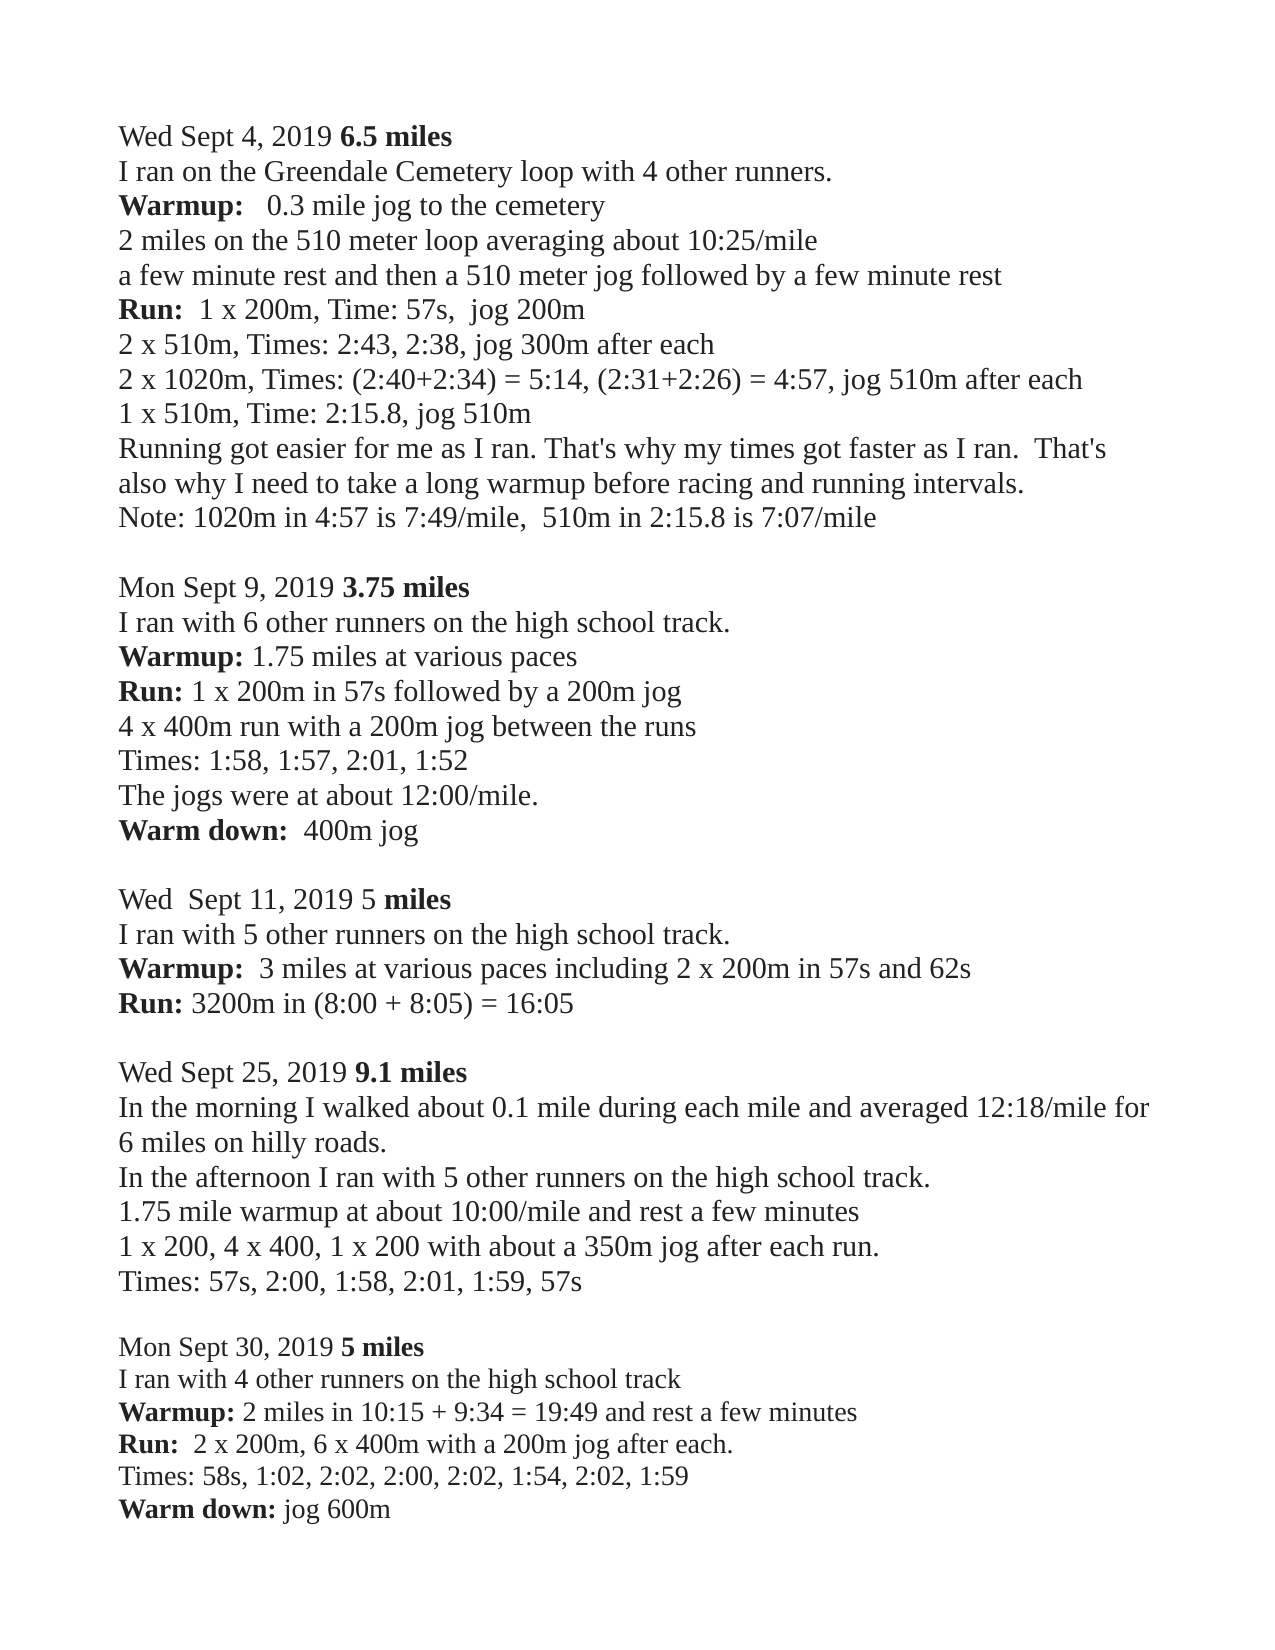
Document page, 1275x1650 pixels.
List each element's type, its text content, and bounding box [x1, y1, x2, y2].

text I ran on the Greendale Cemetery loop with 4 other runners. [118, 153, 1161, 187]
text Wed Sept 4, 2019 6.5 miles [118, 118, 1161, 153]
text Wed Sept 25, 2019 9.1 miles [118, 1055, 1161, 1089]
text Mon Sept 30, 2019 5 miles [118, 1330, 1161, 1362]
text Mon Sept 9, 2019 3.75 miles [118, 569, 1161, 604]
text I ran with 4 other runners on the high school track [118, 1362, 1161, 1395]
text In the morning I walked about 0.1 mile during each mile and averaged 12:18/mile for 6 miles on hilly roads. [118, 1089, 1161, 1159]
text Running got easier for me as I ran. That's why my times got faster as I ran. That's also why I need to take a long warmup before racing and running intervals. [118, 430, 1161, 500]
text 1 x 510m, Time: 2:15.8, jog 510m [118, 396, 1161, 430]
text 2 miles on the 510 meter loop averaging about 10:25/mile [118, 222, 1161, 257]
text Times: 58s, 1:02, 2:02, 2:00, 2:02, 1:54, 2:02, 1:59 [118, 1459, 1161, 1492]
text Warm down: jog 600m [118, 1492, 1161, 1524]
text Warmup: 2 miles in 10:15 + 9:34 = 19:49 and rest a few minutes [118, 1395, 1161, 1427]
text I ran with 6 other runners on the high school track. [118, 604, 1161, 638]
text Run: 2 x 200m, 6 x 400m with a 200m jog after each. [118, 1427, 1161, 1459]
text 2 x 510m, Times: 2:43, 2:38, jog 300m after each [118, 326, 1161, 361]
list 1 x 200, 4 x 400, 1 x 200 with about a 350m jog after each run. [118, 1228, 1161, 1263]
text Warmup: 3 miles at various paces including 2 x 200m in 57s and 62s [118, 951, 1161, 985]
list 1.75 mile warmup at about 10:00/mile and rest a few minutes [118, 1193, 1161, 1228]
text Wed Sept 11, 2019 5 miles [118, 881, 1161, 916]
text Times: 1:58, 1:57, 2:01, 1:52 [118, 742, 1161, 777]
text Run: 1 x 200m in 57s followed by a 200m jog [118, 673, 1161, 708]
text a few minute rest and then a 510 meter jog followed by a few minute rest [118, 257, 1161, 292]
text Run: 1 x 200m, Time: 57s, jog 200m [118, 292, 1161, 326]
text I ran with 5 other runners on the high school track. [118, 916, 1161, 951]
list Times: 57s, 2:00, 1:58, 2:01, 1:59, 57s [118, 1263, 1161, 1297]
text In the afternoon I ran with 5 other runners on the high school track. [118, 1159, 1161, 1193]
text Warmup: 0.3 mile jog to the cemetery [118, 187, 1161, 222]
text Warmup: 1.75 miles at various paces [118, 638, 1161, 673]
text Note: 1020m in 4:57 is 7:49/mile, 510m in 2:15.8 is 7:07/mile [118, 500, 1161, 534]
text Run: 3200m in (8:00 + 8:05) = 16:05 [118, 985, 1161, 1020]
text The jogs were at about 12:00/mile. [118, 777, 1161, 812]
text Warm down: 400m jog [118, 812, 1161, 847]
text 4 x 400m run with a 200m jog between the runs [118, 708, 1161, 742]
text 2 x 1020m, Times: (2:40+2:34) = 5:14, (2:31+2:26) = 4:57, jog 510m after each [118, 361, 1161, 396]
